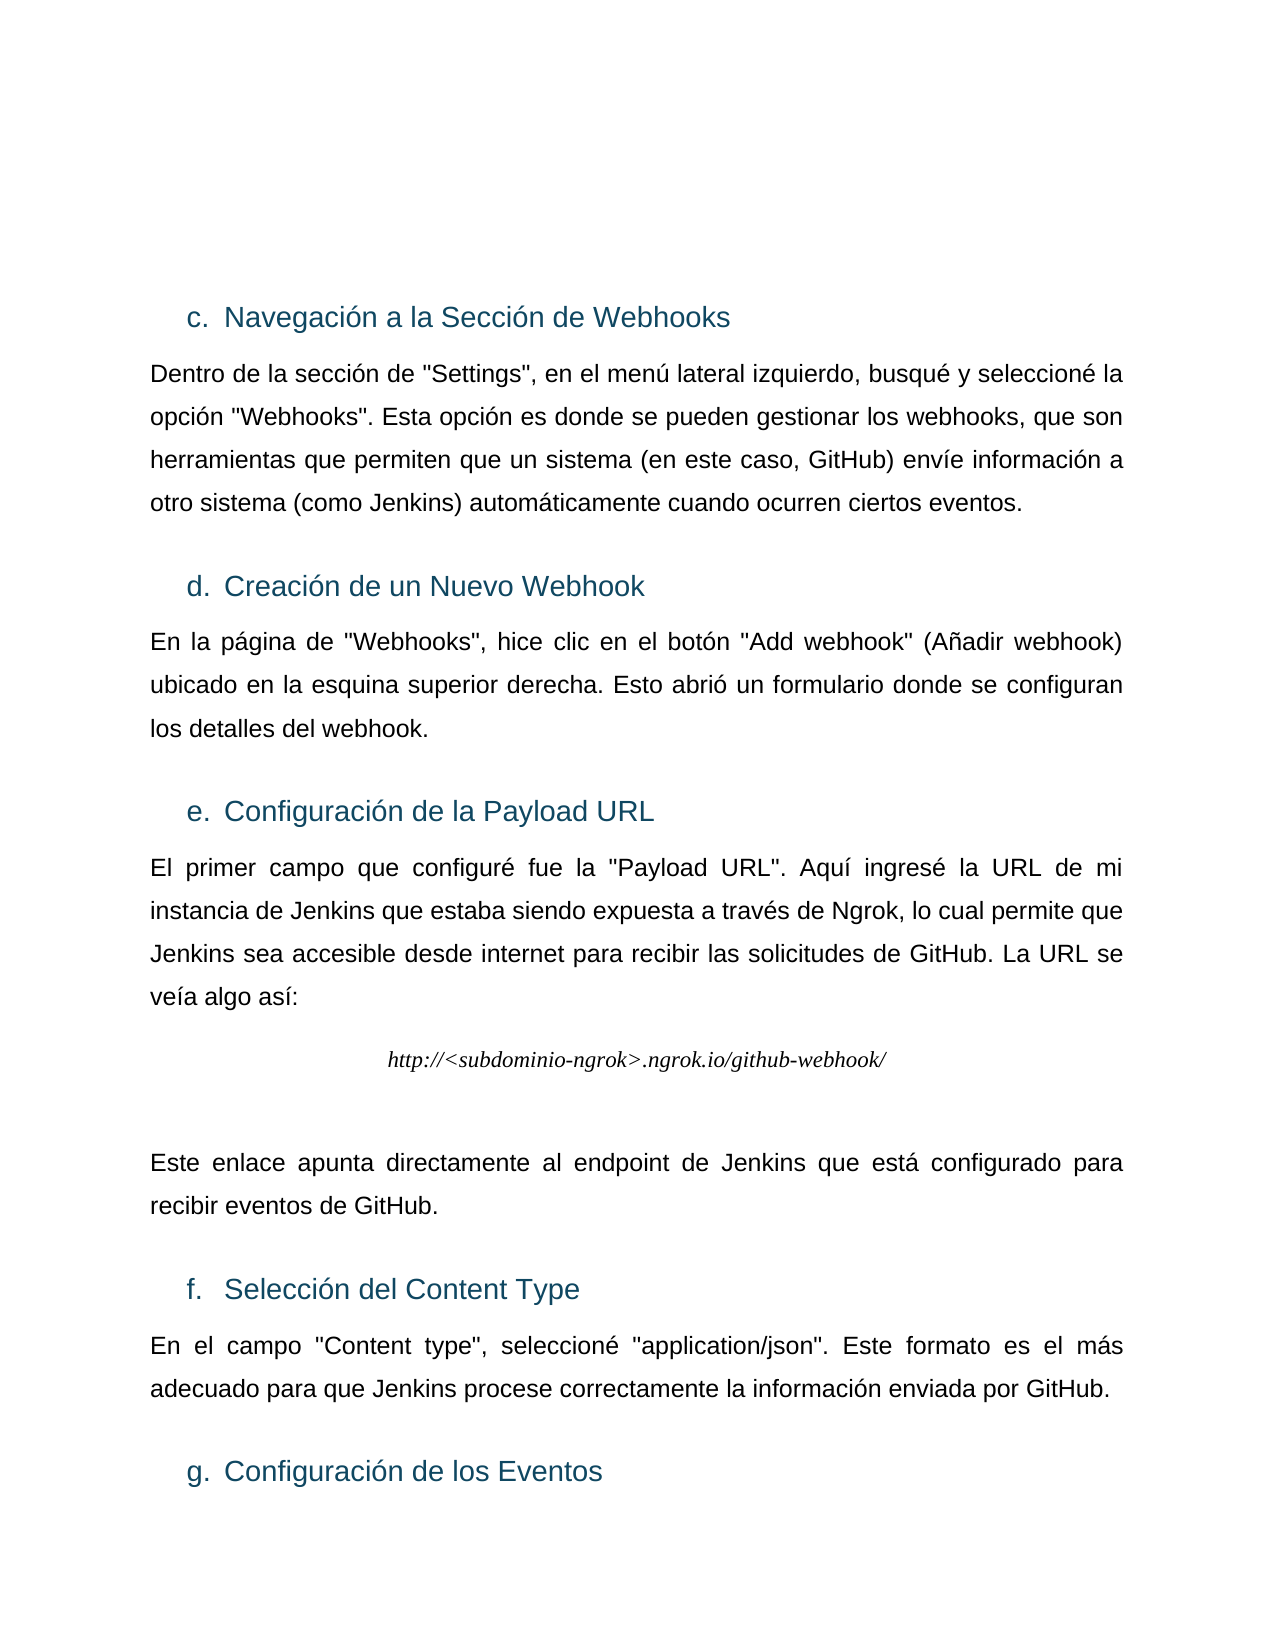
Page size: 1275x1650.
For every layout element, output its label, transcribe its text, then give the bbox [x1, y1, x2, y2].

text En el campo "Content type", seleccioné "application/json". Este formato es el más adecuado para que Jenkins procese correctamente la información enviada por GitHub. [150, 1331, 1125, 1402]
text El primer campo que configuré fue la "Payload URL". Aquí ingresé la URL de mi instancia de Jenkins que estaba siendo expuesta a través de Ngrok, lo cual permite que Jenkins sea accesible desde internet para recibir las solicitudes de GitHub. La URL se veía algo así: [150, 853, 1125, 1011]
list Navegación a la Sección de Webhooks [186, 300, 1125, 333]
text Dentro de la sección de "Settings", en el menú lateral izquierdo, busqué y seleccioné la opción "Webhooks". Esta opción es donde se pueden gestionar los webhooks, que son herramientas que permiten que un sistema (en este caso, GitHub) envíe información a otro sistema (como Jenkins) automáticamente cuando ocurren ciertos eventos. [150, 359, 1125, 517]
text Este enlace apunta directamente al endpoint de Jenkins que está configurado para recibir eventos de GitHub. [150, 1148, 1125, 1220]
list Configuración de los Eventos [186, 1454, 1125, 1488]
text En la página de "Webhooks", hice clic en el botón "Add webhook" (Añadir webhook) ubicado en la esquina superior derecha. Esto abrió un formulario donde se configuran los detalles del webhook. [150, 627, 1125, 742]
list Creación de un Nuevo Webhook [186, 569, 1125, 602]
text http://<subdominio-ngrok>.ngrok.io/github-webhook/ [150, 1046, 1125, 1072]
list Selección del Content Type [186, 1272, 1125, 1306]
list Configuración de la Payload URL [186, 794, 1125, 828]
